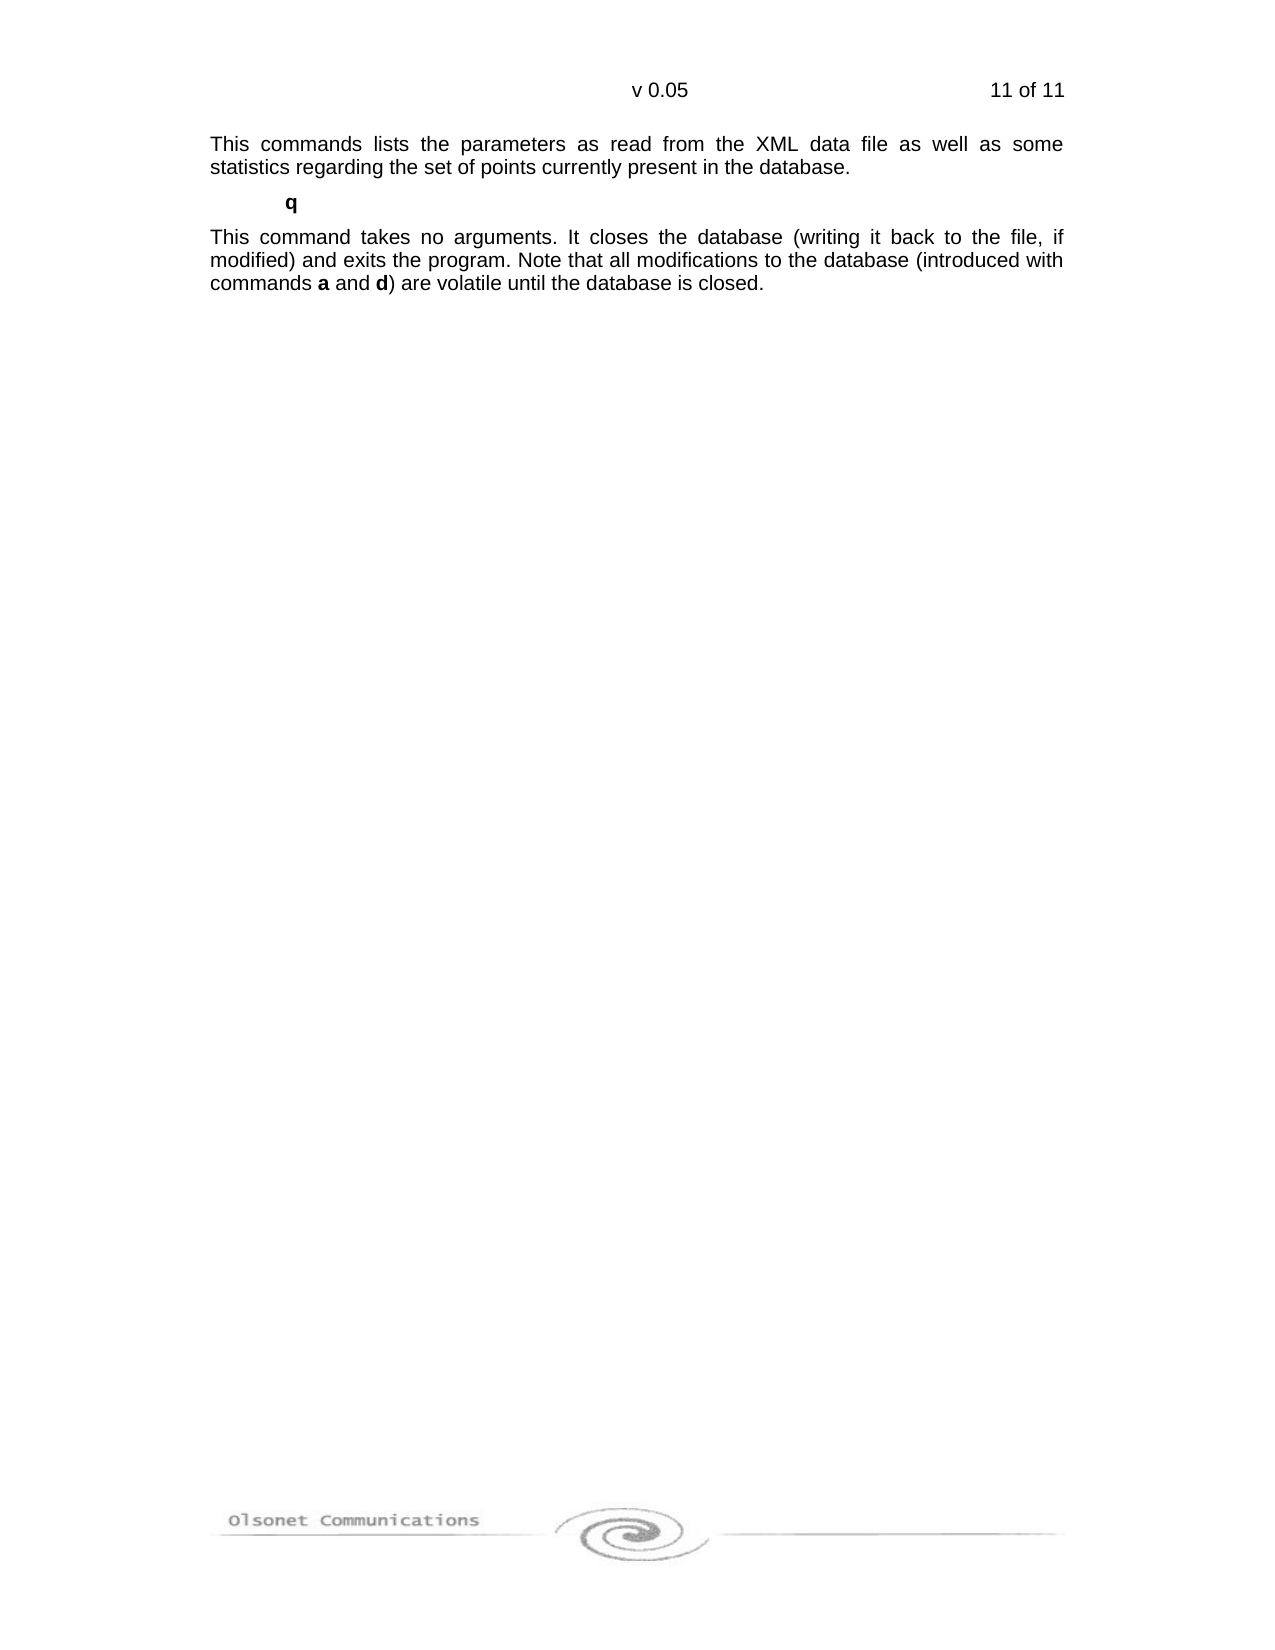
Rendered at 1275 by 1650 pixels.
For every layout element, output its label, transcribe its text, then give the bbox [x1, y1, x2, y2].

text q [210, 190, 1065, 214]
text This command takes no arguments. It closes the database (writing it back to the file, if modified) and exits the program. Note that all modifications to the database (introduced with commands a and d) are volatile until the database is closed. [210, 225, 1065, 295]
text This commands lists the parameters as read from the XML data file as well as some statistics regarding the set of points currently present in the database. [210, 132, 1065, 179]
picture [210, 1492, 1065, 1584]
